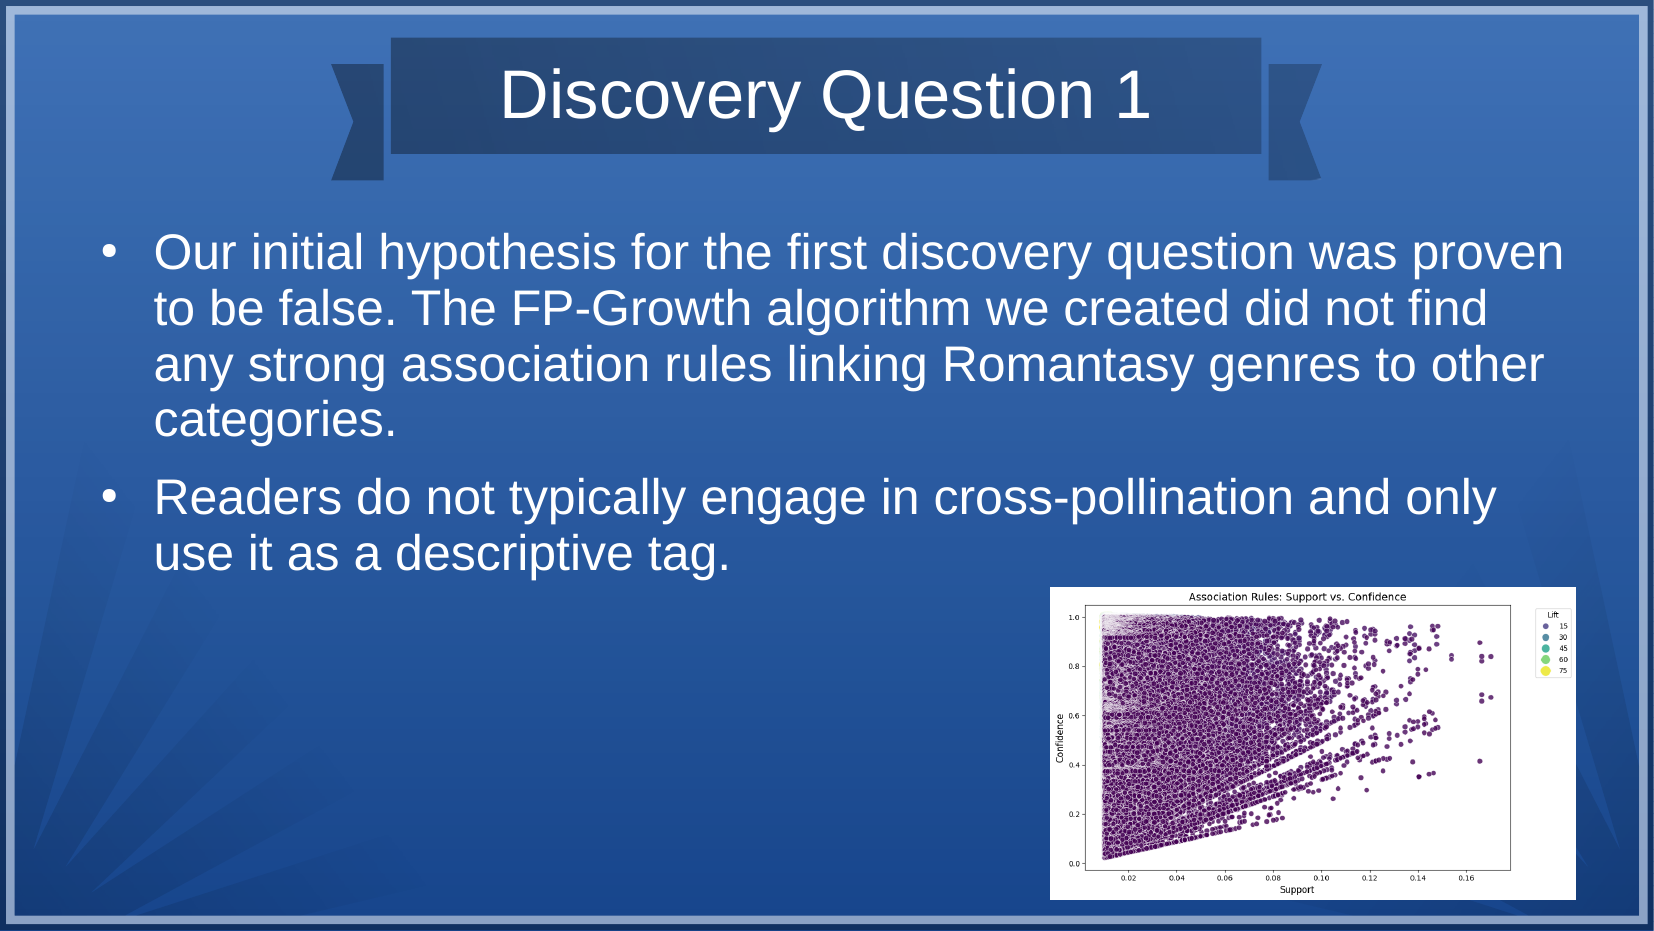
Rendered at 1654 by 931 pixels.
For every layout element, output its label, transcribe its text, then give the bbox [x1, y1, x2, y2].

title Discovery Question 1 [389, 35, 1264, 154]
picture [1050, 587, 1576, 901]
list Our initial hypothesis for the first discovery question was proven to be false. The FP-Growth algorithm we created did not find any strong association rules linking Romantasy genres to other categories. Readers do not typically engage in cross-pollination and only use it as a descriptive tag. [82, 224, 1571, 848]
